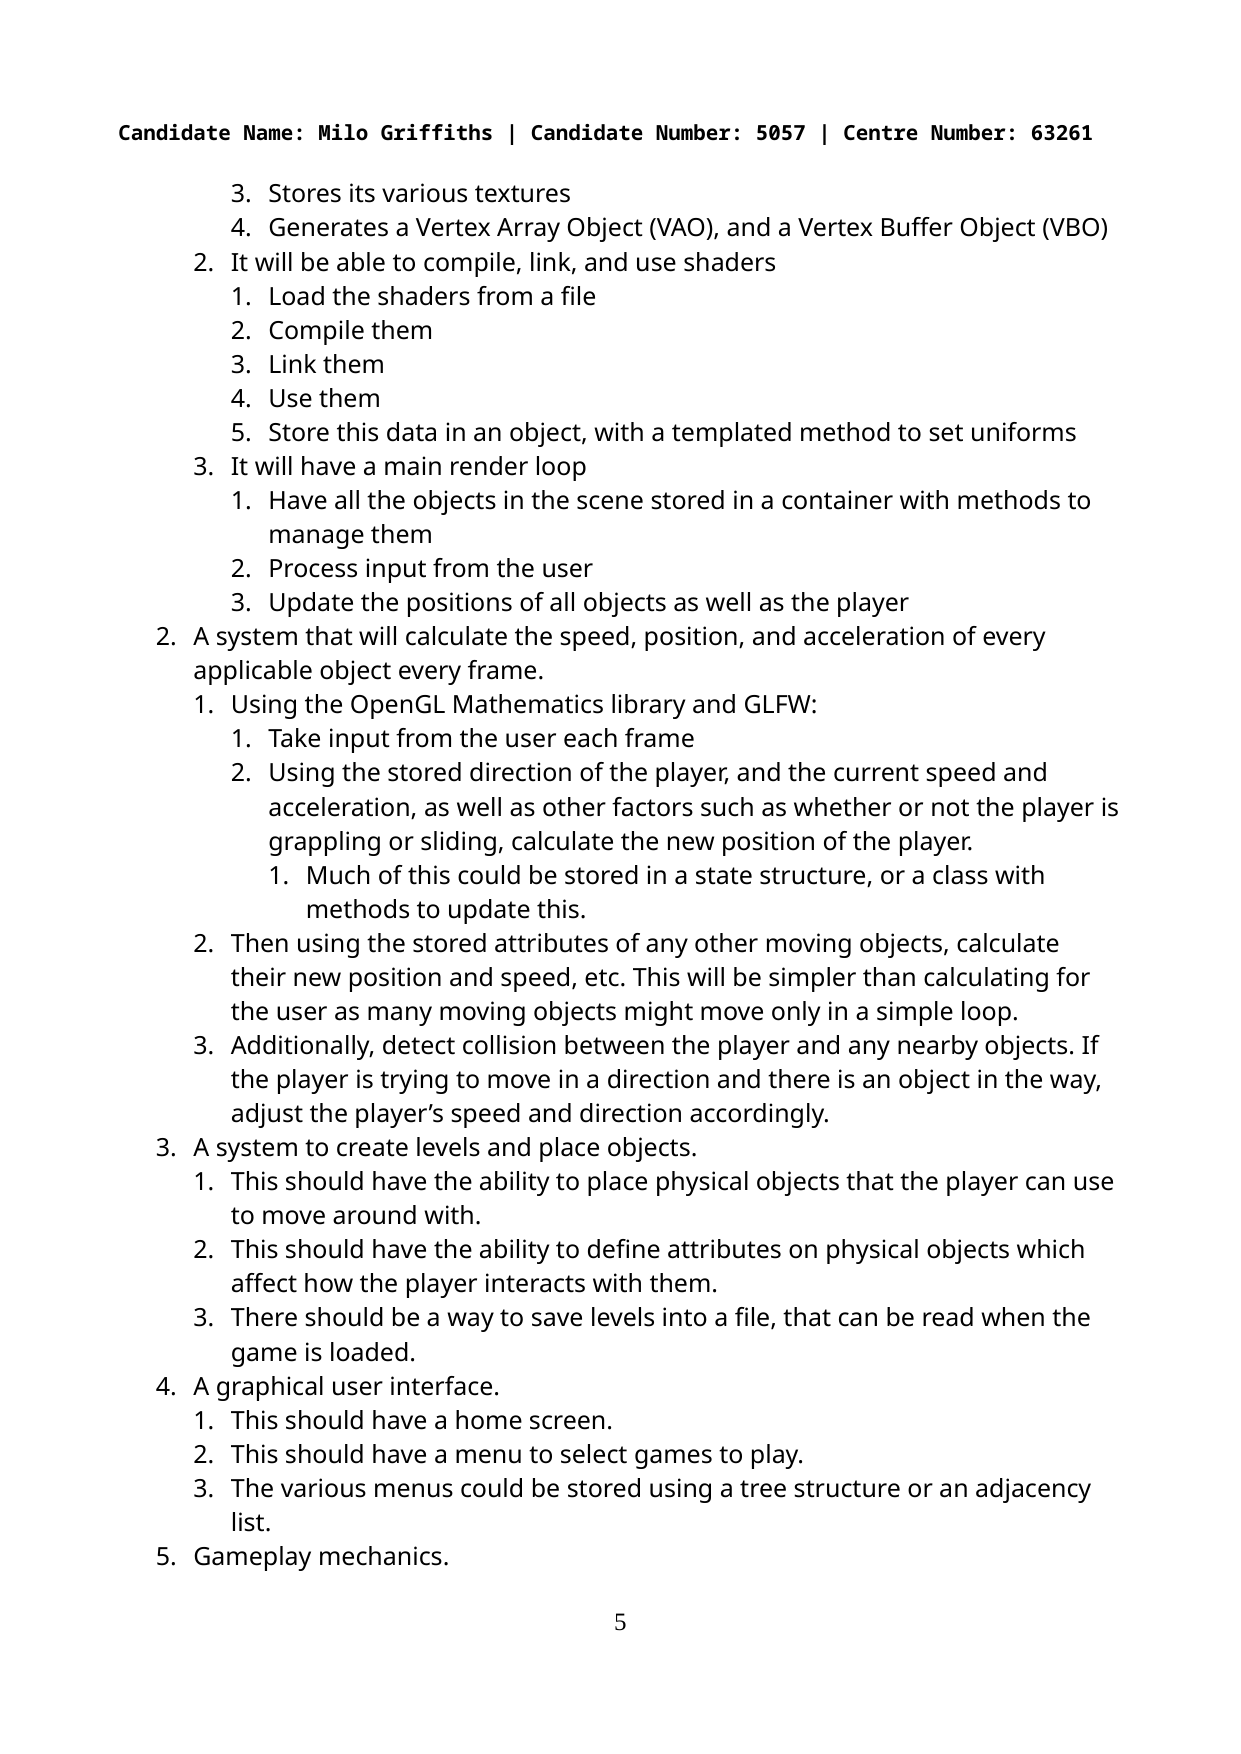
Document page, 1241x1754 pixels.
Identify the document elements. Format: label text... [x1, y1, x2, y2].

list A graphical user interface. [156, 1368, 1122, 1402]
list Have all the objects in the scene stored in a container with methods to manage them [231, 483, 1122, 551]
list Additionally, detect collision between the player and any nearby objects. If the player is trying to move in a direction and there is an object in the way, adjust the player’s speed and direction accordingly. [193, 1028, 1122, 1130]
list Using the stored direction of the player, and the current speed and acceleration, as well as other factors such as whether or not the player is grappling or sliding, calculate the new position of the player. [231, 755, 1122, 857]
list Process input from the user [231, 551, 1122, 585]
list Much of this could be stored in a state structure, or a class with methods to update this. [268, 857, 1122, 925]
list Store this data in an object, with a templated method to set uniforms [231, 414, 1122, 448]
list It will be able to compile, link, and use shaders [193, 244, 1122, 278]
list This should have a menu to select games to play. [193, 1436, 1122, 1470]
list Update the positions of all objects as well as the player [231, 585, 1122, 619]
list Then using the stored attributes of any other moving objects, calculate their new position and speed, etc. This will be simpler than calculating for the user as many moving objects might move only in a simple loop. [193, 925, 1122, 1028]
list Stores its various textures [231, 176, 1122, 210]
list There should be a way to save levels into a file, that can be read when the game is loaded. [193, 1300, 1122, 1368]
list The various menus could be stored using a tree structure or an adjacency list. [193, 1470, 1122, 1538]
list A system to create levels and place objects. [156, 1130, 1122, 1164]
list Take input from the user each frame [231, 721, 1122, 755]
list Use them [231, 380, 1122, 414]
list This should have the ability to place physical objects that the player can use to move around with. [193, 1164, 1122, 1232]
list Load the shaders from a file [231, 278, 1122, 312]
list Gameplay mechanics. [156, 1538, 1122, 1573]
list Link them [231, 346, 1122, 380]
list This should have the ability to define attributes on physical objects which affect how the player interacts with them. [193, 1232, 1122, 1300]
list This should have a home screen. [193, 1402, 1122, 1436]
list Compile them [231, 312, 1122, 346]
list Using the OpenGL Mathematics library and GLFW: [193, 687, 1122, 721]
list It will have a main render loop [193, 448, 1122, 483]
list A system that will calculate the speed, position, and acceleration of every applicable object every frame. [156, 619, 1122, 687]
list Generates a Vertex Array Object (VAO), and a Vertex Buffer Object (VBO) [231, 210, 1122, 244]
